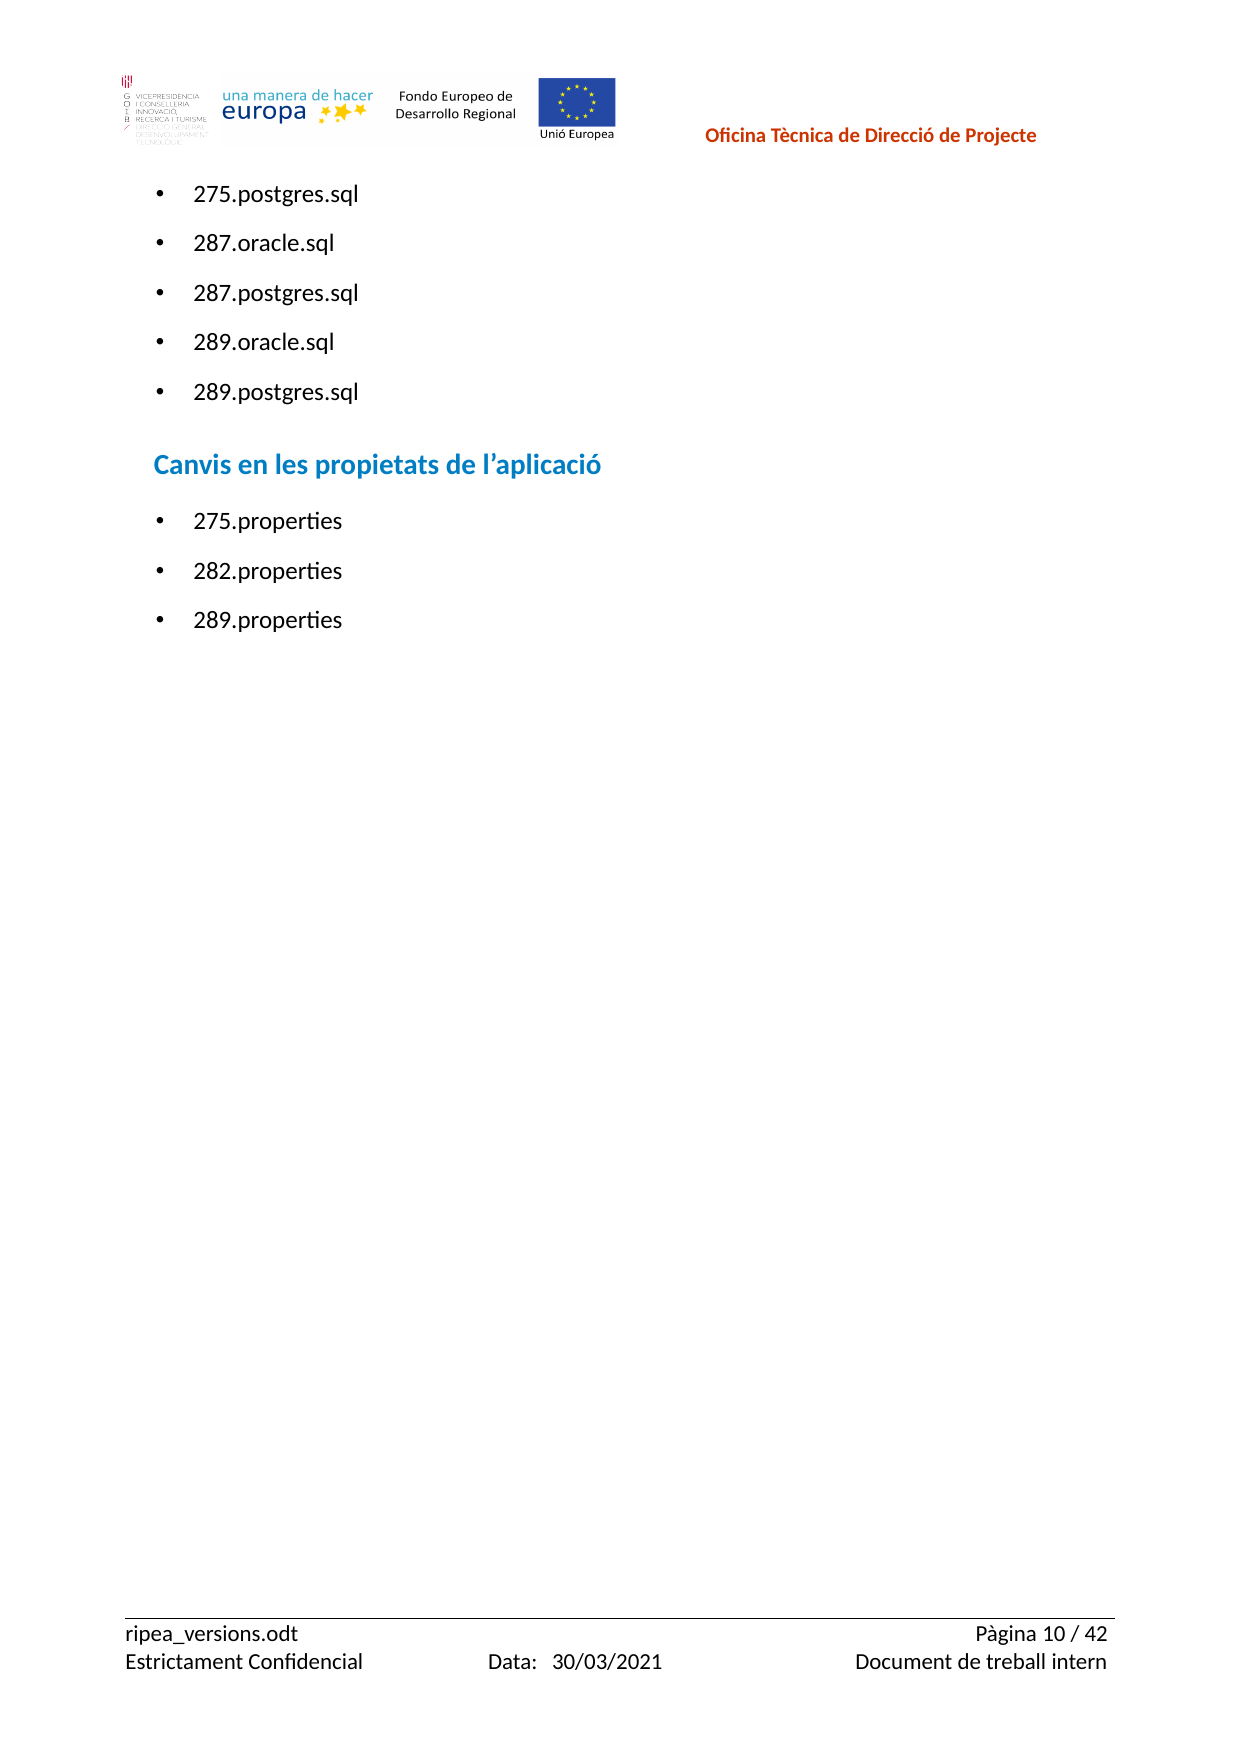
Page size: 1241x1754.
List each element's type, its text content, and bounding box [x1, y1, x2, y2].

list 287.postgres.sql [156, 277, 1122, 307]
picture [219, 73, 621, 147]
list 289.postgres.sql [156, 376, 1122, 407]
list 289.oracle.sql [156, 326, 1122, 357]
subtitle Canvis en les propietats de l’aplicació [153, 446, 1122, 482]
list 275.postgres.sql [156, 178, 1122, 208]
list 275.properties [156, 506, 1122, 536]
list 289.properties [156, 605, 1122, 635]
picture [118, 73, 213, 147]
list 282.properties [156, 555, 1122, 586]
list 287.oracle.sql [156, 227, 1122, 258]
